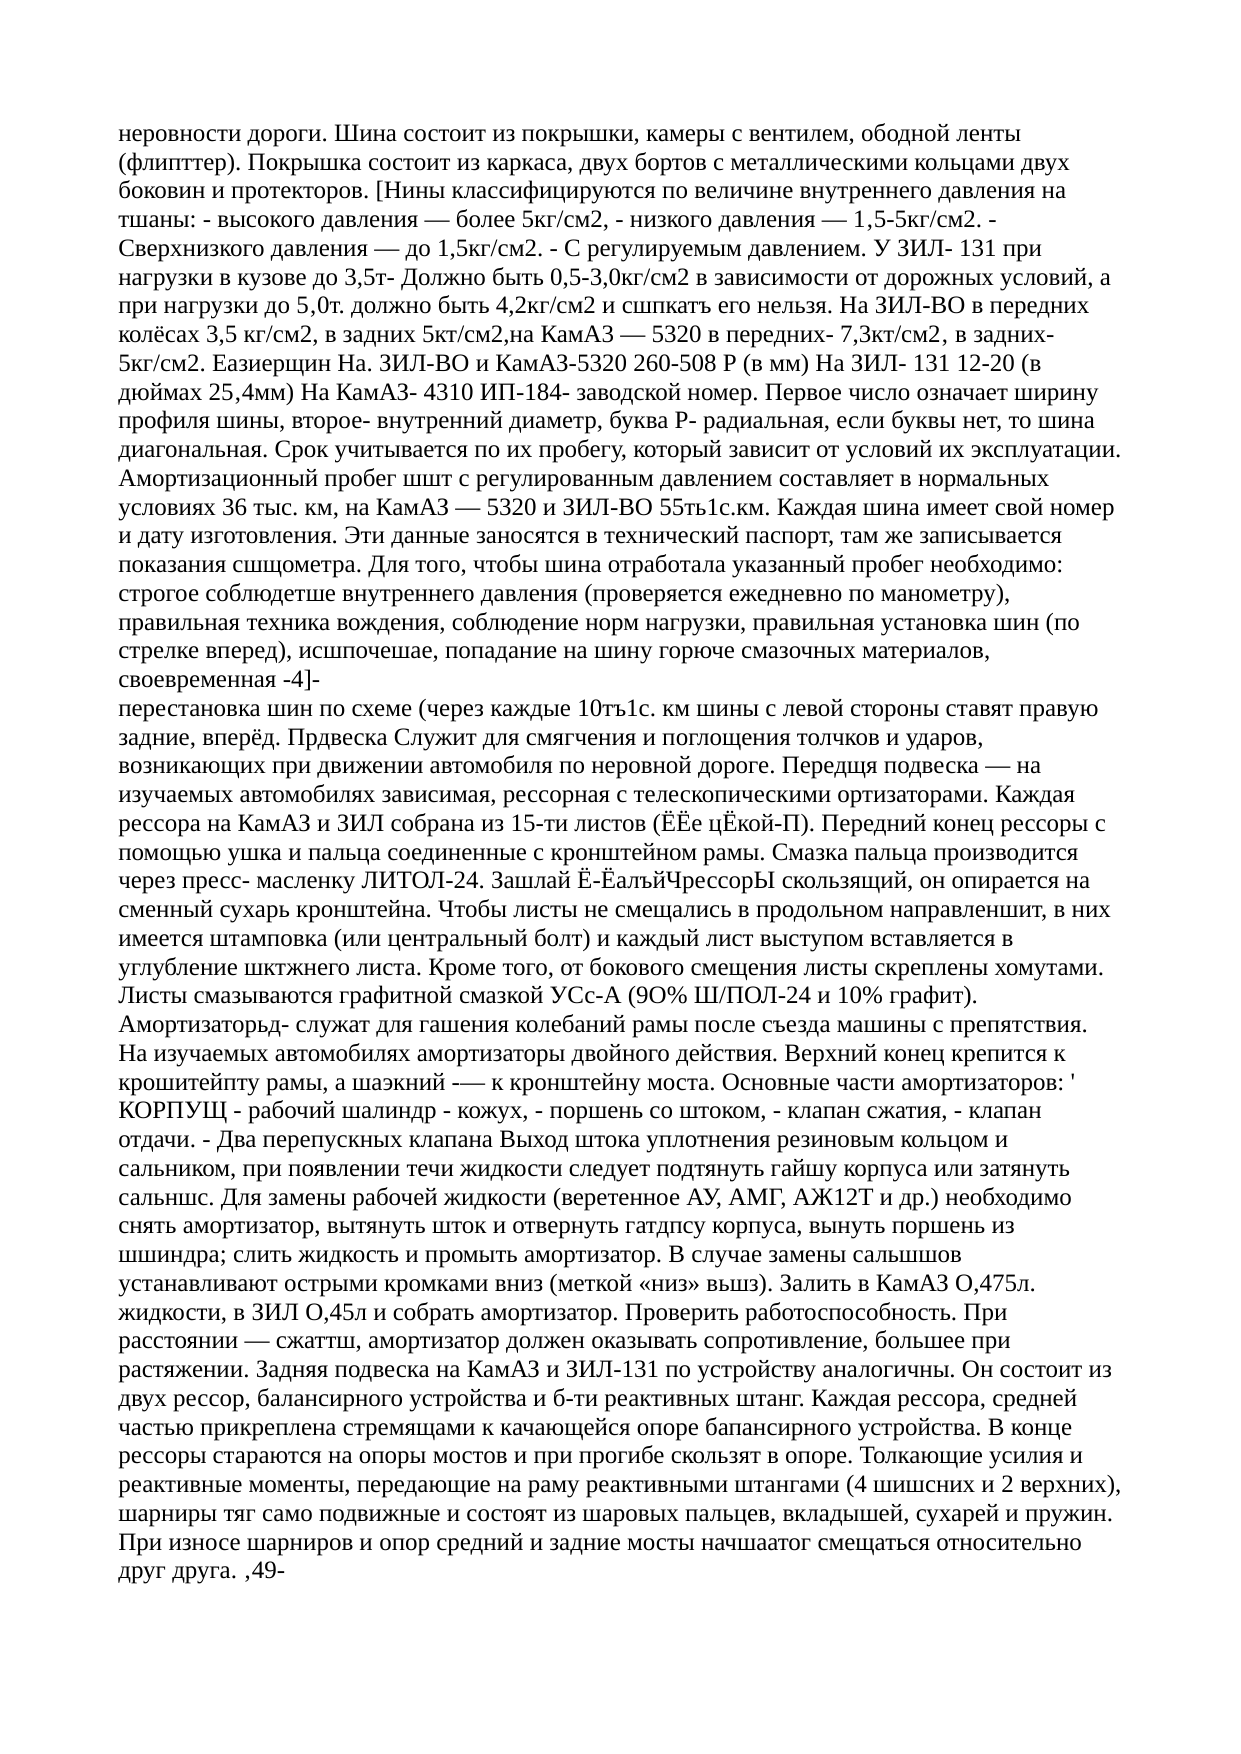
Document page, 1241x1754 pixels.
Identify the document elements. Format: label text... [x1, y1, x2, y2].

text неровности дороги. Шина состоит из покрышки, камеры с вентилем, ободной ленты (флипттер). Покрышка состоит из каркаса, двух бортов с металлическими кольцами двух боковин и протекторов. [Нины классифицируются по величине внутреннего давления на тшаны: - высокого давления — более 5кг/см2, - низкого давления — 1‚5-5кг/см2. - Сверхнизкого давления — до 1,5кг/см2. - С регулируемым давлением. У ЗИЛ- 131 при нагрузки в кузове до 3,5т- Должно быть 0,5-3,0кг/см2 в зависимости от дорожных условий, а при нагрузки до 5‚0т. должно быть 4,2кг/см2 и сшпкатъ его нельзя. На ЗИЛ-ВО в передних колёсах 3,5 кг/см2, в задних 5кт/см2,на КамА3 — 5320 в передних- 7,3кт/см2‚ в задних- 5кг/см2. Еазиерщин На. ЗИЛ-ВО и КамАЗ-5320 260-508 Р (в мм) На ЗИЛ- 131 12-20 (в дюймах 25‚4мм) На КамАЗ- 4310 ИП-184- заводской номер. Первое число означает ширину профиля шины, второе- внутренний диаметр, буква Р- радиальная, если буквы нет, то шина диагональная. Срок учитывается по их пробегу, который зависит от условий их эксплуатации. Амортизационный пробег шшт с регулированным давлением составляет в нормальных условиях 36 тыс. км, на КамАЗ — 5320 и ЗИЛ-ВО 55ть1с.км. Каждая шина имеет свой номер и дату изготовления. Эти данные заносятся в технический паспорт, там же записывается показания сшщометра. Для того, чтобы шина отработала указанный пробег необходимо: строгое соблюдетше внутреннего давления (проверяется ежедневно по манометру), правильная техника вождения, соблюдение норм нагрузки, правильная установка шин (по стрелке вперед), исшпочешае, попадание на шину горюче смазочных материалов, своевременная -4]- [118, 118, 1122, 693]
text перестановка шин по схеме (через каждые 10тъ1с. км шины с левой стороны ставят правую задние, вперёд. Прдвеска Служит для смягчения и поглощения толчков и ударов, возникающих при движении автомобиля по неровной дороге. Передщя подвеска — на изучаемых автомобилях зависимая, рессорная с телескопическими ортизаторами. Каждая рессора на КамАЗ и ЗИЛ собрана из 15-ти листов (ЁЁе цЁкой-П). Передний конец рессоры с помощью ушка и пальца соединенные с кронштейном рамы. Смазка пальца производится через пресс- масленку ЛИТОЛ-24. Зашлай Ё-ЁалъйЧрессорЫ скользящий, он опирается на сменный сухарь кронштейна. Чтобы листы не смещались в продольном направленшит, в них имеется штамповка (или центральный болт) и каждый лист выступом вставляется в углубление шктжнего листа. Кроме того, от бокового смещения листы скреплены хомутами. Листы смазываются графитной смазкой УСс-А (9О% Ш/ПОЛ-24 и 10% графит). Амортизаторьд- служат для гашения колебаний рамы после съезда машины с препятствия. На изучаемых автомобилях амортизаторы двойного действия. Верхний конец крепится к крошитейпту рамы, а шаэкний -— к кронштейну моста. Основные части амортизаторов: ' КОРПУЩ - рабочий шалиндр - кожух, - поршень со штоком, - клапан сжатия, - клапан отдачи. - Два перепускных клапана Выход штока уплотнения резиновым кольцом и сальником, при появлении течи жидкости следует подтянуть гайшу корпуса или затянуть сальншс. Для замены рабочей жидкости (веретенное АУ, АМГ, АЖ12Т и др.) необходимо снять амортизатор, вытянуть шток и отвернуть гатдпсу корпуса, вынуть поршень из шшиндра; слить жидкость и промыть амортизатор. В случае замены сальшшов устанавливают острыми кромками вниз (меткой «низ» вьшз). Залить в КамАЗ О,475л. жидкости, в ЗИЛ О,45л и собрать амортизатор. Проверить работоспособность. При расстоянии — сжаттш, амортизатор должен оказывать сопротивление, большее при растяжении. Задняя подвеска на КамАЗ и ЗИЛ-131 по устройству аналогичны. Он состоит из двух рессор, балансирного устройства и б-ти реактивных штанг. Каждая рессора, средней частью прикреплена стремящами к качающейся опоре бапансирного устройства. В конце рессоры стараются на опоры мостов и при прогибе скользят в опоре. Толкающие усилия и реактивные моменты, передающие на раму реактивными штангами (4 шишсних и 2 верхних), шарниры тяг само подвижные и состоят из шаровых пальцев, вкладышей, сухарей и пружин. При износе шарниров и опор средний и задние мосты начшаатог смещаться относительно друг друга. ‚49- [118, 693, 1122, 1584]
